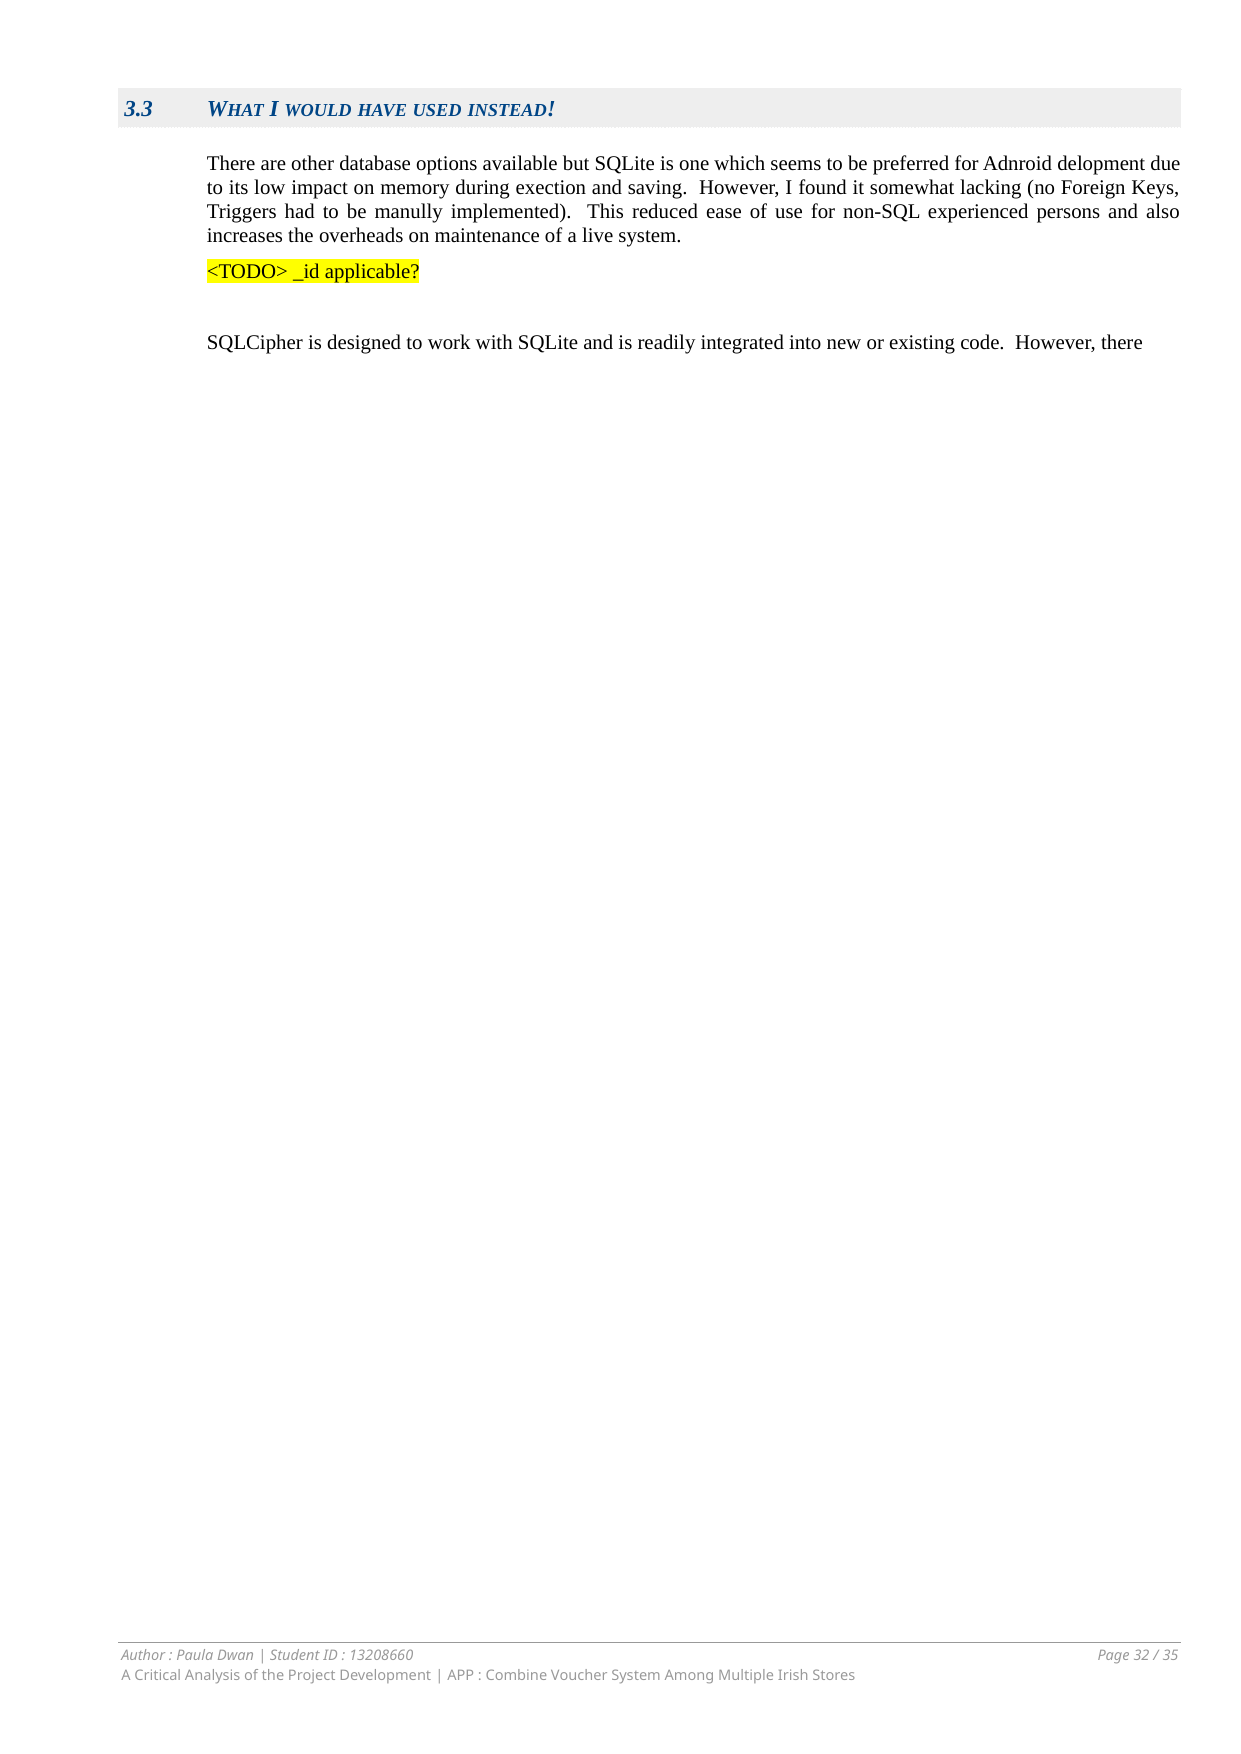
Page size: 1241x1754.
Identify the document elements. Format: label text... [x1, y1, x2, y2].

text <TODO> _id applicable? [207, 259, 1181, 283]
text There are other database options available but SQLite is one which seems to be preferred for Adnroid delopment due to its low impact on memory during exection and saving. However, I found it somewhat lacking (no Foreign Keys, Triggers had to be manully implemented). This reduced ease of use for non-SQL experienced persons and also increases the overheads on maintenance of a live system. [207, 151, 1181, 247]
subtitle What I would have used instead! [118, 88, 1181, 127]
text SQLCipher is designed to work with SQLite and is readily integrated into new or existing code. However, there [207, 330, 1181, 354]
